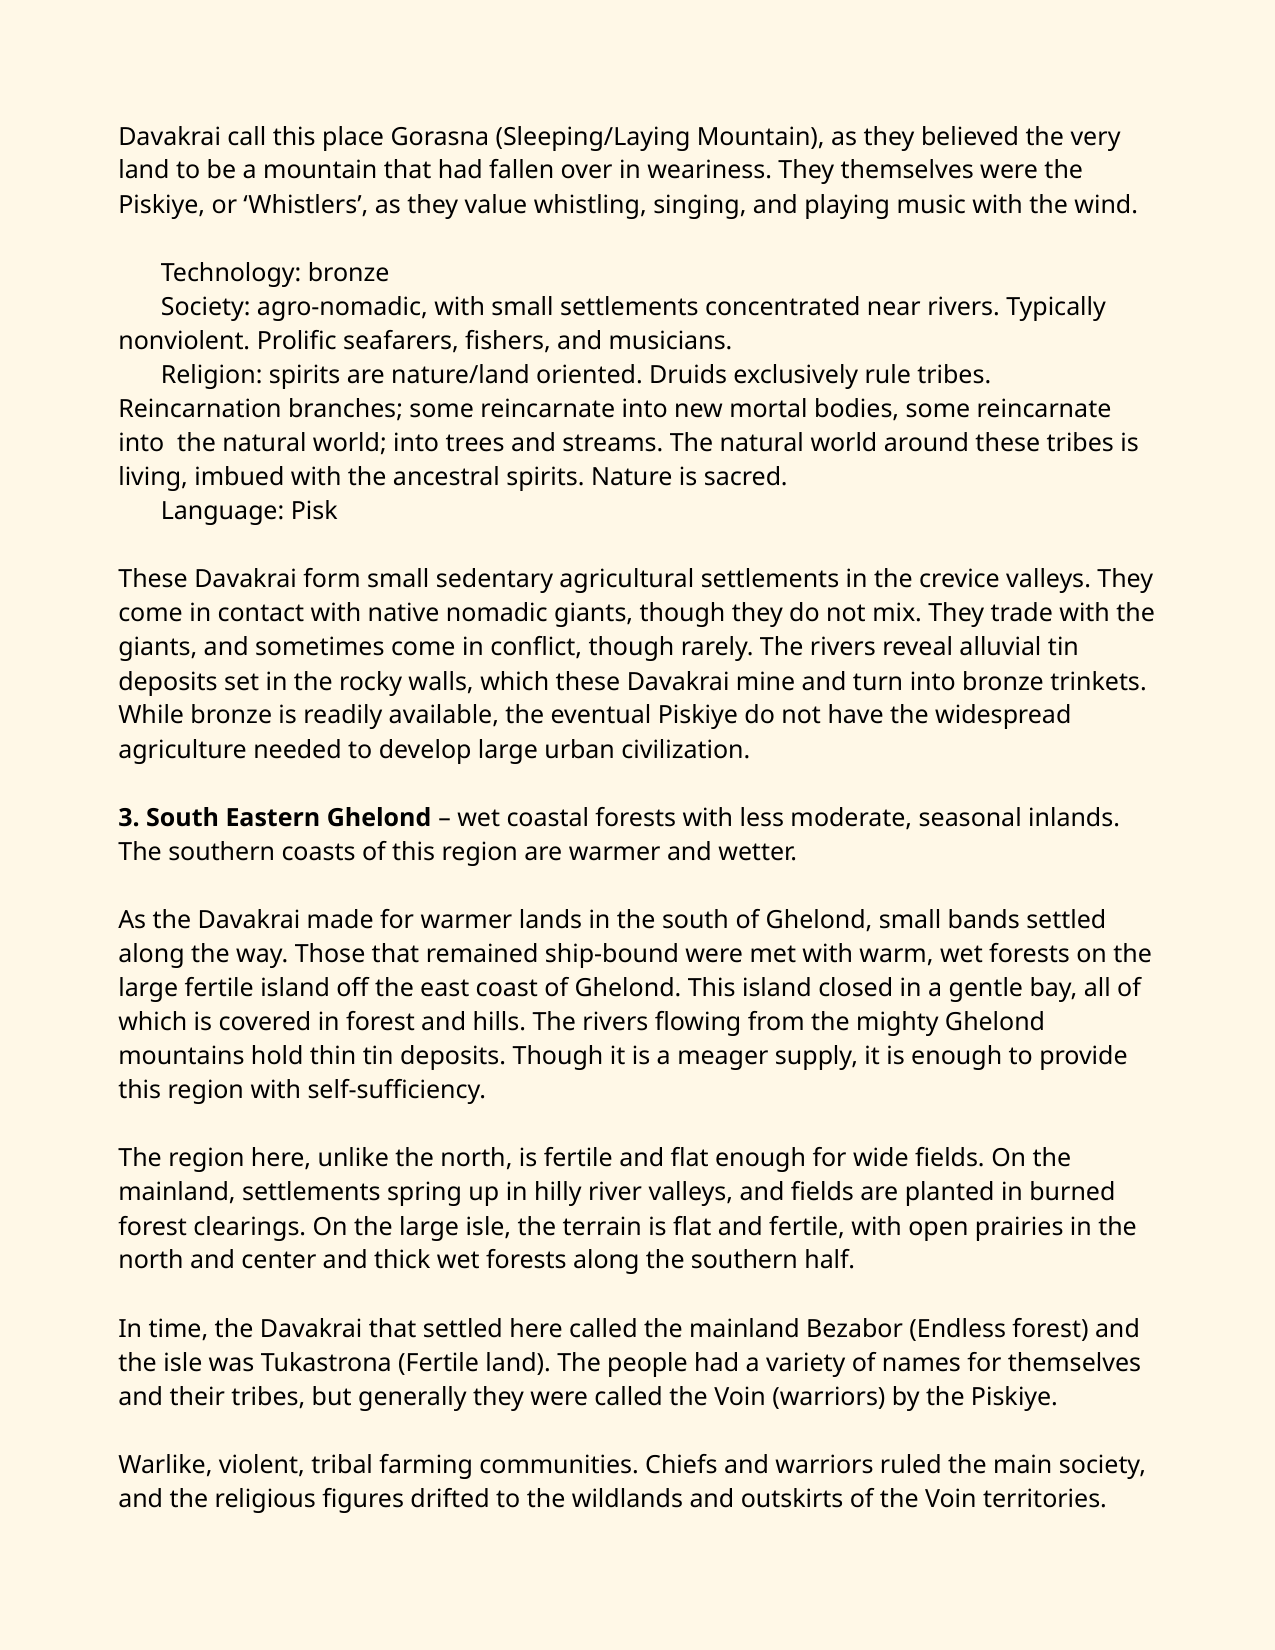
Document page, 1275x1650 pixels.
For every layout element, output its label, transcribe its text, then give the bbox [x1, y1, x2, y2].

text Society: agro-nomadic, with small settlements concentrated near rivers. Typically nonviolent. Prolific seafarers, fishers, and musicians. [118, 288, 1157, 357]
text The region here, unlike the north, is fertile and flat enough for wide fields. On the mainland, settlements spring up in hilly river valleys, and fields are planted in burned forest clearings. On the large isle, the terrain is flat and fertile, with open prairies in the north and center and thick wet forests along the southern half. [118, 1140, 1157, 1276]
text Religion: spirits are nature/land oriented. Druids exclusively rule tribes. Reincarnation branches; some reincarnate into new mortal bodies, some reincarnate into the natural world; into trees and streams. The natural world around these tribes is living, imbued with the ancestral spirits. Nature is sacred. [118, 357, 1157, 493]
text Warlike, violent, tribal farming communities. Chiefs and warriors ruled the main society, and the religious figures drifted to the wildlands and outskirts of the Voin territories. [118, 1447, 1157, 1515]
text As the Davakrai made for warmer lands in the south of Ghelond, small bands settled along the way. Those that remained ship-bound were met with warm, wet forests on the large fertile island off the east coast of Ghelond. This island closed in a gentle bay, all of which is covered in forest and hills. The rivers flowing from the mighty Ghelond mountains hold thin tin deposits. Though it is a meager supply, it is enough to provide this region with self-sufficiency. [118, 902, 1157, 1106]
text 3. South Eastern Ghelond – wet coastal forests with less moderate, seasonal inlands. The southern coasts of this region are warmer and wetter. [118, 799, 1157, 867]
text These Davakrai form small sedentary agricultural settlements in the crevice valleys. They come in contact with native nomadic giants, though they do not mix. They trade with the giants, and sometimes come in conflict, though rarely. The rivers reveal alluvial tin deposits set in the rocky walls, which these Davakrai mine and turn into bronze trinkets. While bronze is readily available, the eventual Piskiye do not have the widespread agriculture needed to develop large urban civilization. [118, 561, 1157, 765]
text In time, the Davakrai that settled here called the mainland Bezabor (Endless forest) and the isle was Tukastrona (Fertile land). The people had a variety of names for themselves and their tribes, but generally they were called the Voin (warriors) by the Piskiye. [118, 1310, 1157, 1412]
text Technology: bronze [118, 254, 1157, 288]
text Language: Pisk [118, 493, 1157, 527]
text Davakrai call this place Gorasna (Sleeping/Laying Mountain), as they believed the very land to be a mountain that had fallen over in weariness. They themselves were the Piskiye, or ‘Whistlers’, as they value whistling, singing, and playing music with the wind. [118, 118, 1157, 220]
